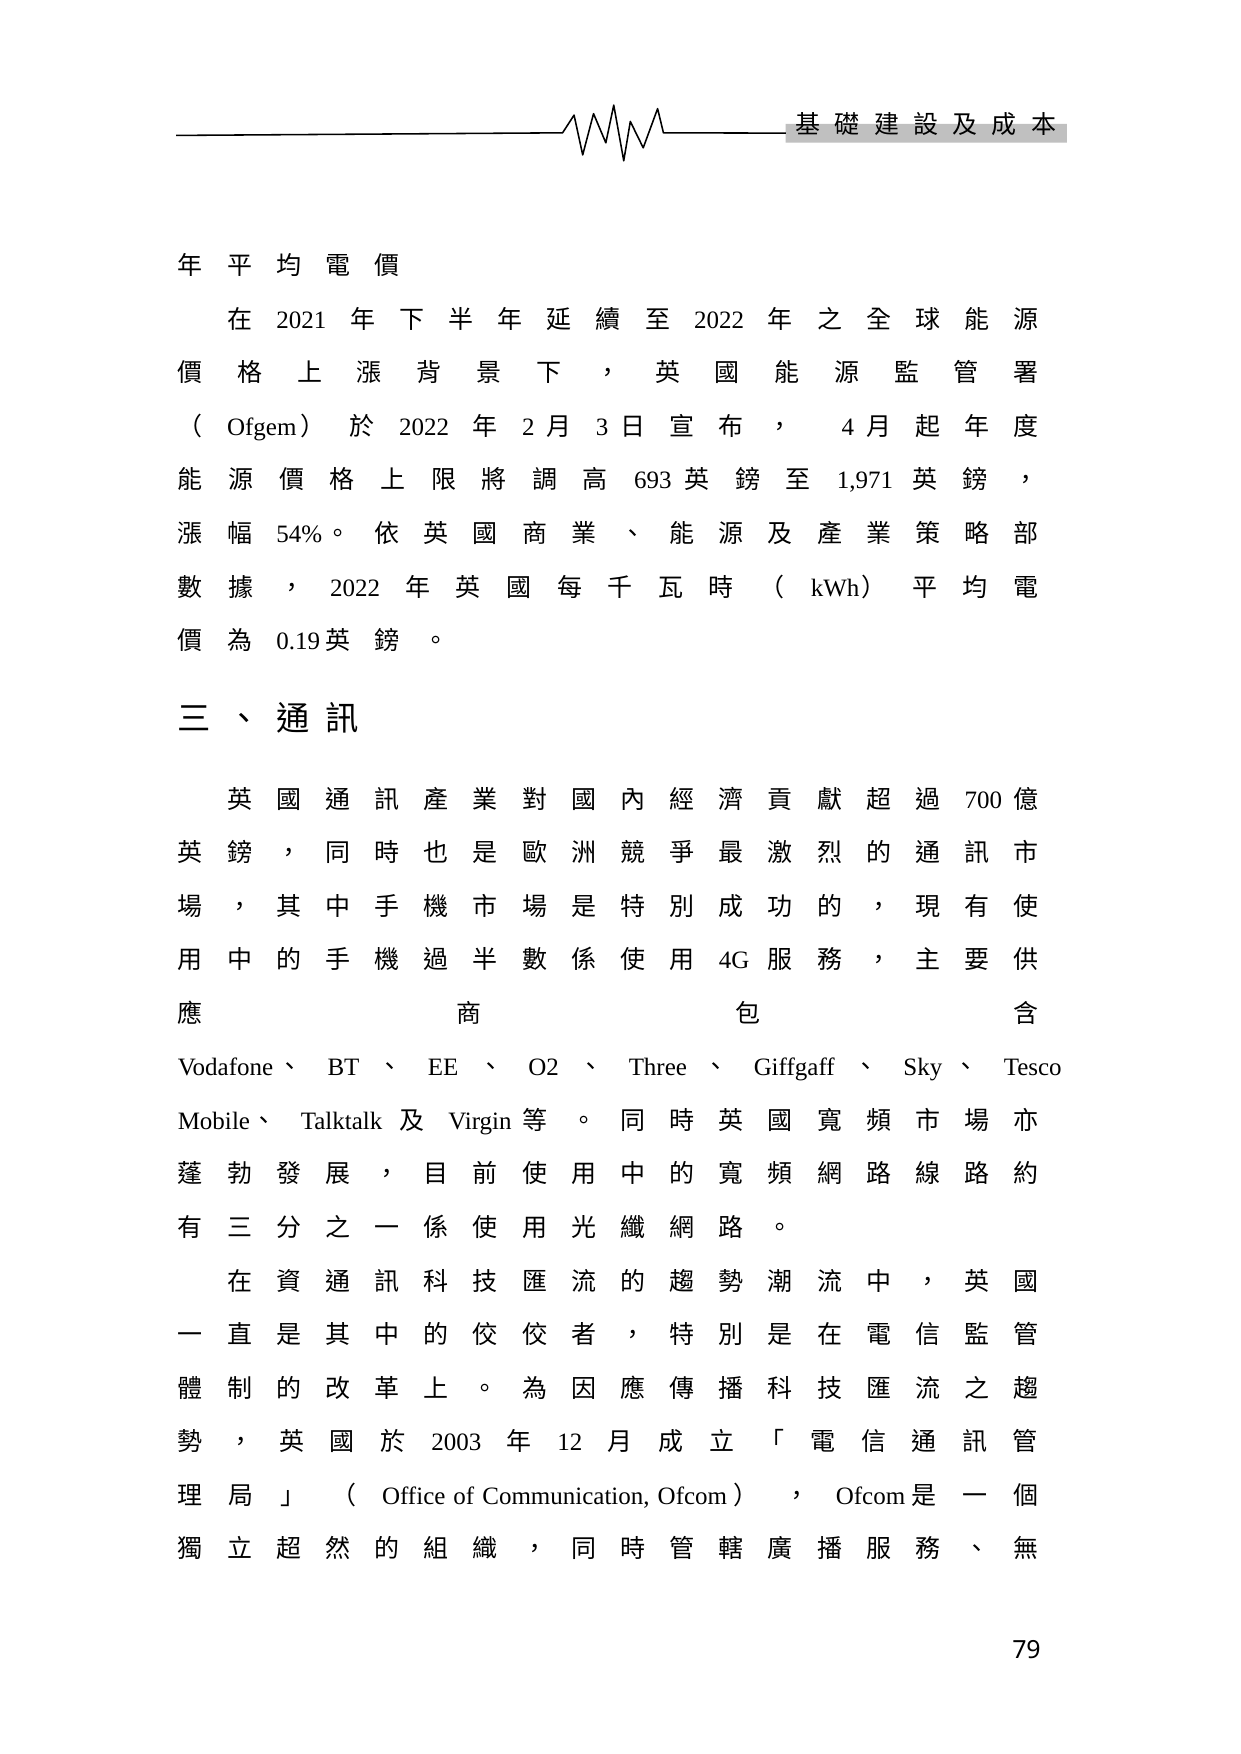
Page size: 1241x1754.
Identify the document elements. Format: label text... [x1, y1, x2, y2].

text 在資通訊科技匯流的趨勢潮流中，英國一直是其中的佼佼者，特別是在電信監管體制的改革上。為因應傳播科技匯流之趨勢，英國於2003年12月成立「電信通訊管理局」（Office of Communication, Ofcom），Ofcom是一個獨立超然的組織，同時管轄廣播服務、無 [178, 1254, 1063, 1576]
text 三、通訊 [178, 692, 1063, 746]
text 年平均電價 [178, 237, 1063, 291]
text 在2021年下半年延續至2022年之全球能源價格上漲背景下，英國能源監管署（Ofgem）於2022年2月3日宣布， 4月起年度能源價格上限將調高693英鎊至1,971英鎊，漲幅54%。依英國商業、能源及產業策略部數據，2022年英國每千瓦時（kWh）平均電價為0.19英鎊。 [178, 291, 1063, 666]
text 英國通訊產業對國內經濟貢獻超過700億英鎊，同時也是歐洲競爭最激烈的通訊市場，其中手機市場是特別成功的，現有使用中的手機過半數係使用4G服務，主要供應商包含Vodafone、BT、EE、O2、Three、Giffgaff、Sky、Tesco Mobile、Talktalk及Virgin等。同時英國寬頻市場亦蓬勃發展，目前使用中的寬頻網路線路約有三分之一係使用光纖網路。 [178, 773, 1063, 1254]
